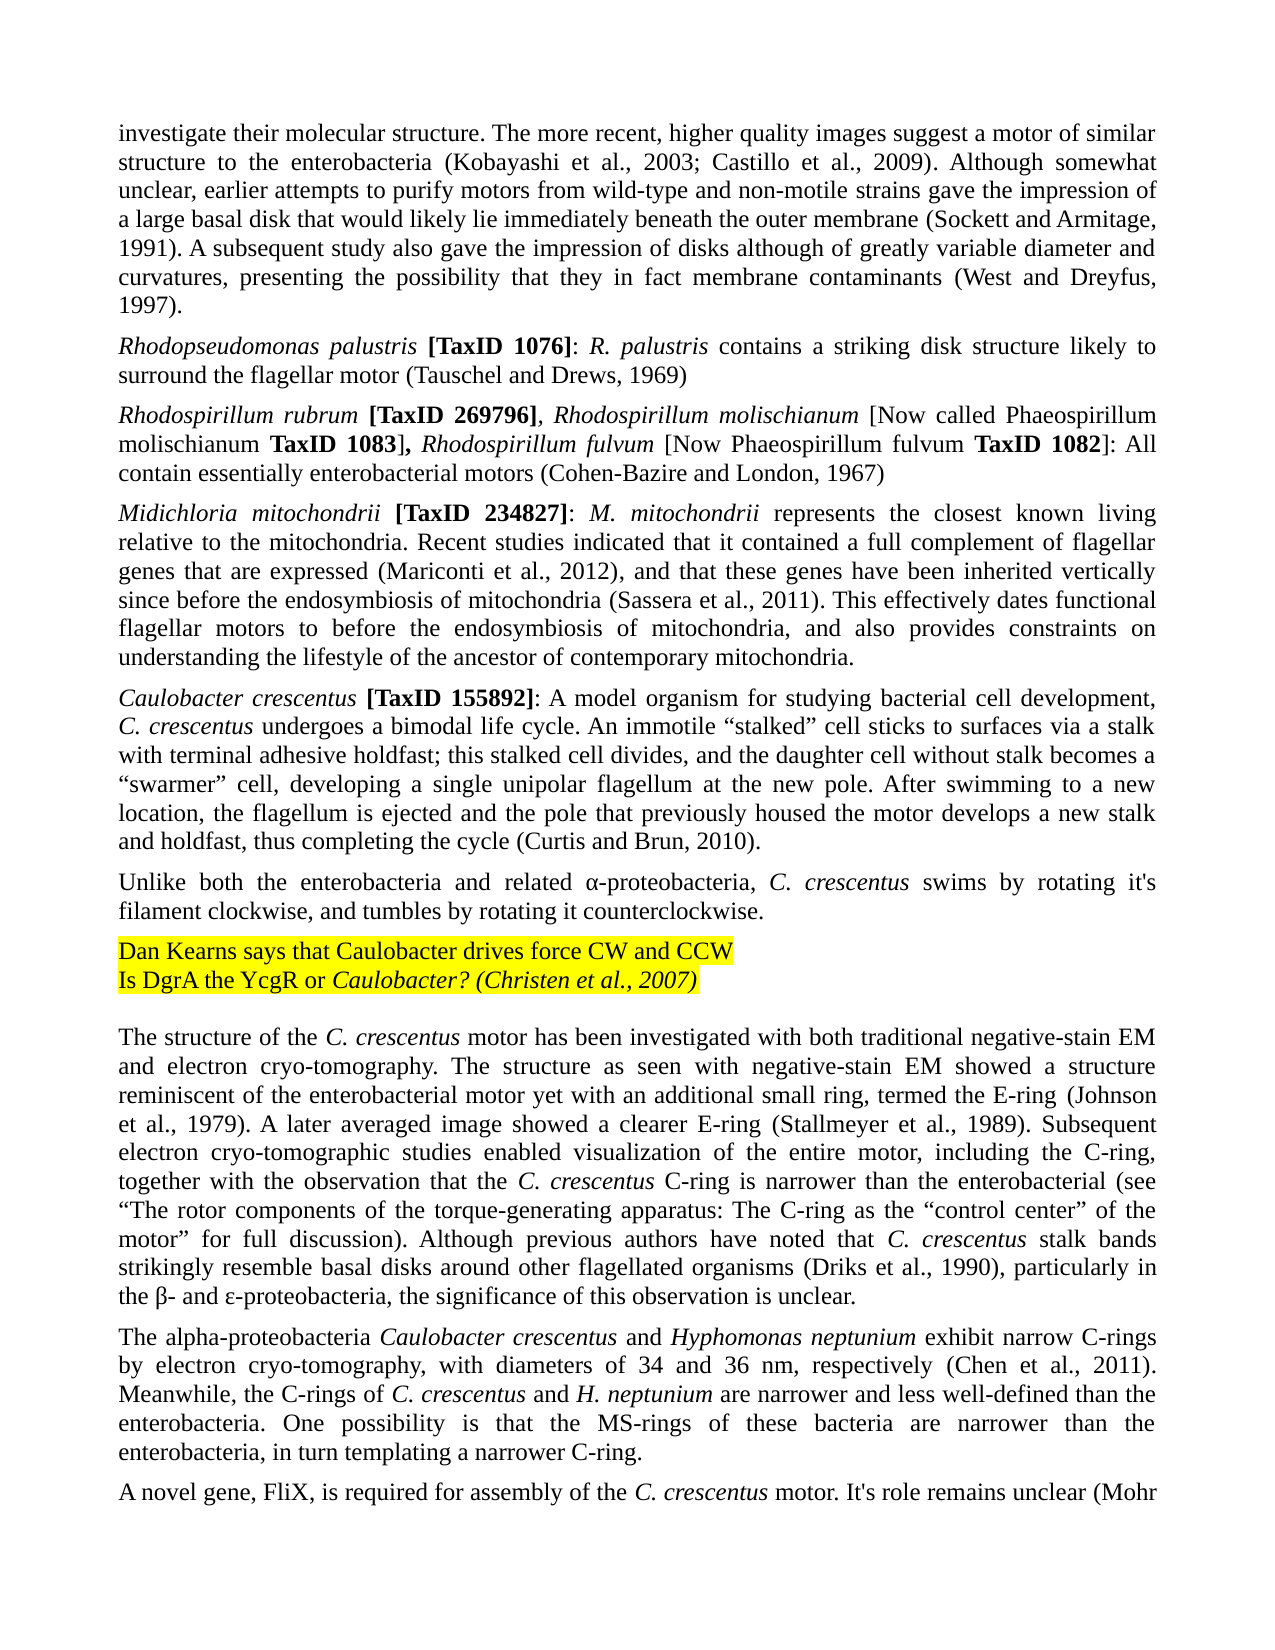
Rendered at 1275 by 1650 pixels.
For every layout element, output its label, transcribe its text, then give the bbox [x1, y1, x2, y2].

text The alpha-proteobacteria Caulobacter crescentus and Hyphomonas neptunium exhibit narrow C-rings by electron cryo-tomography, with diameters of 34 and 36 nm, respectively (Chen et al., 2011). Meanwhile, the C-rings of C. crescentus and H. neptunium are narrower and less well-defined than the enterobacteria. One possibility is that the MS-rings of these bacteria are narrower than the enterobacteria, in turn templating a narrower C-ring. [118, 1322, 1157, 1466]
text Rhodopseudomonas palustris [TaxID 1076]: R. palustris contains a striking disk structure likely to surround the flagellar motor (Tauschel and Drews, 1969) [118, 331, 1157, 389]
text Caulobacter crescentus [TaxID 155892]: A model organism for studying bacterial cell development, C. crescentus undergoes a bimodal life cycle. An immotile “stalked” cell sticks to surfaces via a stalk with terminal adhesive holdfast; this stalked cell divides, and the daughter cell without stalk becomes a “swarmer” cell, developing a single unipolar flagellum at the new pole. After swimming to a new location, the flagellum is ejected and the pole that previously housed the motor develops a new stalk and holdfast, thus completing the cycle (Curtis and Brun, 2010). [118, 683, 1157, 855]
text A novel gene, FliX, is required for assembly of the C. crescentus motor. It's role remains unclear (Mohr [118, 1477, 1157, 1506]
text Unlike both the enterobacteria and related α-proteobacteria, C. crescentus swims by rotating it's filament clockwise, and tumbles by rotating it counterclockwise. [118, 867, 1157, 924]
text Is DgrA the YcgR or Caulobacter? (Christen et al., 2007) [118, 965, 1157, 994]
text investigate their molecular structure. The more recent, higher quality images suggest a motor of similar structure to the enterobacteria (Kobayashi et al., 2003; Castillo et al., 2009). Although somewhat unclear, earlier attempts to purify motors from wild-type and non-motile strains gave the impression of a large basal disk that would likely lie immediately beneath the outer membrane (Sockett and Armitage, 1991). A subsequent study also gave the impression of disks although of greatly variable diameter and curvatures, presenting the possibility that they in fact membrane contaminants (West and Dreyfus, 1997). [118, 118, 1157, 319]
text The structure of the C. crescentus motor has been investigated with both traditional negative-stain EM and electron cryo-tomography. The structure as seen with negative-stain EM showed a structure reminiscent of the enterobacterial motor yet with an additional small ring, termed the E-ring (Johnson et al., 1979). A later averaged image showed a clearer E-ring (Stallmeyer et al., 1989). Subsequent electron cryo-tomographic studies enabled visualization of the entire motor, including the C-ring, together with the observation that the C. crescentus C-ring is narrower than the enterobacterial (see “The rotor components of the torque-generating apparatus: The C-ring as the “control center” of the motor” for full discussion). Although previous authors have noted that C. crescentus stalk bands strikingly resemble basal disks around other flagellated organisms (Driks et al., 1990), particularly in the β- and ε-proteobacteria, the significance of this observation is unclear. [118, 1022, 1157, 1310]
text Midichloria mitochondrii [TaxID 234827]: M. mitochondrii represents the closest known living relative to the mitochondria. Recent studies indicated that it contained a full complement of flagellar genes that are expressed (Mariconti et al., 2012), and that these genes have been inherited vertically since before the endosymbiosis of mitochondria (Sassera et al., 2011). This effectively dates functional flagellar motors to before the endosymbiosis of mitochondria, and also provides constraints on understanding the lifestyle of the ancestor of contemporary mitochondria. [118, 498, 1157, 671]
text Rhodospirillum rubrum [TaxID 269796], Rhodospirillum molischianum [Now called Phaeospirillum molischianum TaxID 1083], Rhodospirillum fulvum [Now Phaeospirillum fulvum TaxID 1082]: All contain essentially enterobacterial motors (Cohen-Bazire and London, 1967) [118, 400, 1157, 487]
text Dan Kearns says that Caulobacter drives force CW and CCW [118, 936, 1157, 965]
